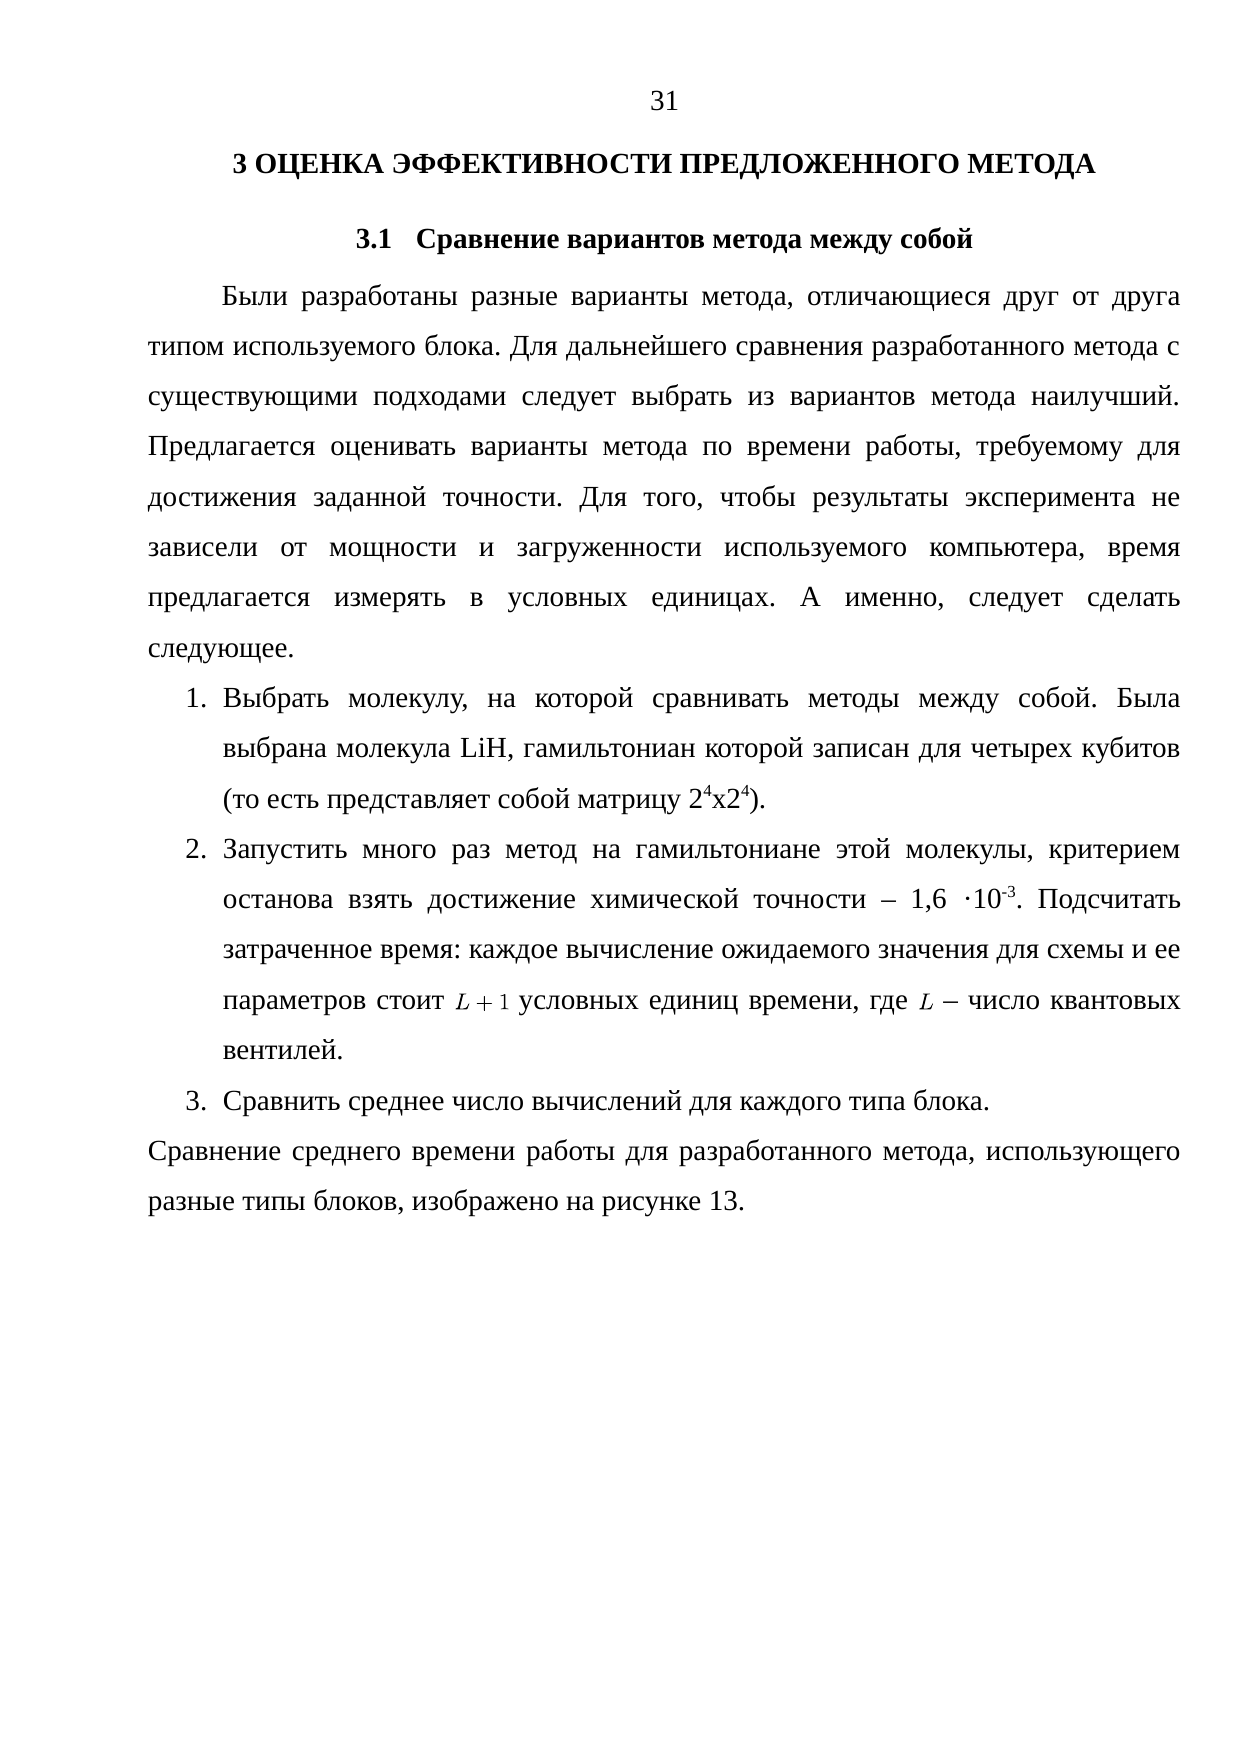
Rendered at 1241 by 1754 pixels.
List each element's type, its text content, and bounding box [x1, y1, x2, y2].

text Сравнение среднего времени работы для разработанного метода, использующего разные типы блоков, изображено на рисунке 13. [148, 1133, 1181, 1217]
subtitle Сравнение вариантов метода между собой [148, 221, 1181, 254]
list Выбрать молекулу, на которой сравнивать методы между собой. Была выбрана молекула LiH, гамильтониан которой записан для четырех кубитов (то есть представляет собой матрицу 24x24). [185, 680, 1181, 814]
subtitle ОЦЕНКА ЭФФЕКТИВНОСТИ ПРЕДЛОЖЕННОГО МЕТОДА [148, 146, 1181, 179]
list Сравнить среднее число вычислений для каждого типа блока. [185, 1083, 1181, 1116]
list Запустить много раз метод на гамильтониане этой молекулы, критерием останова взять достижение химической точности – 1,6 ·10-3. Подсчитать затраченное время: каждое вычисление ожидаемого значения для схемы и ее параметров стоит условных единиц времени, где – число квантовых вентилей. [185, 831, 1181, 1066]
text Были разработаны разные варианты метода, отличающиеся друг от друга типом используемого блока. Для дальнейшего сравнения разработанного метода с существующими подходами следует выбрать из вариантов метода наилучший. Предлагается оценивать варианты метода по времени работы, требуемому для достижения заданной точности. Для того, чтобы результаты эксперимента не зависели от мощности и загруженности используемого компьютера, время предлагается измерять в условных единицах. А именно, следует сделать следующее. [148, 278, 1181, 663]
